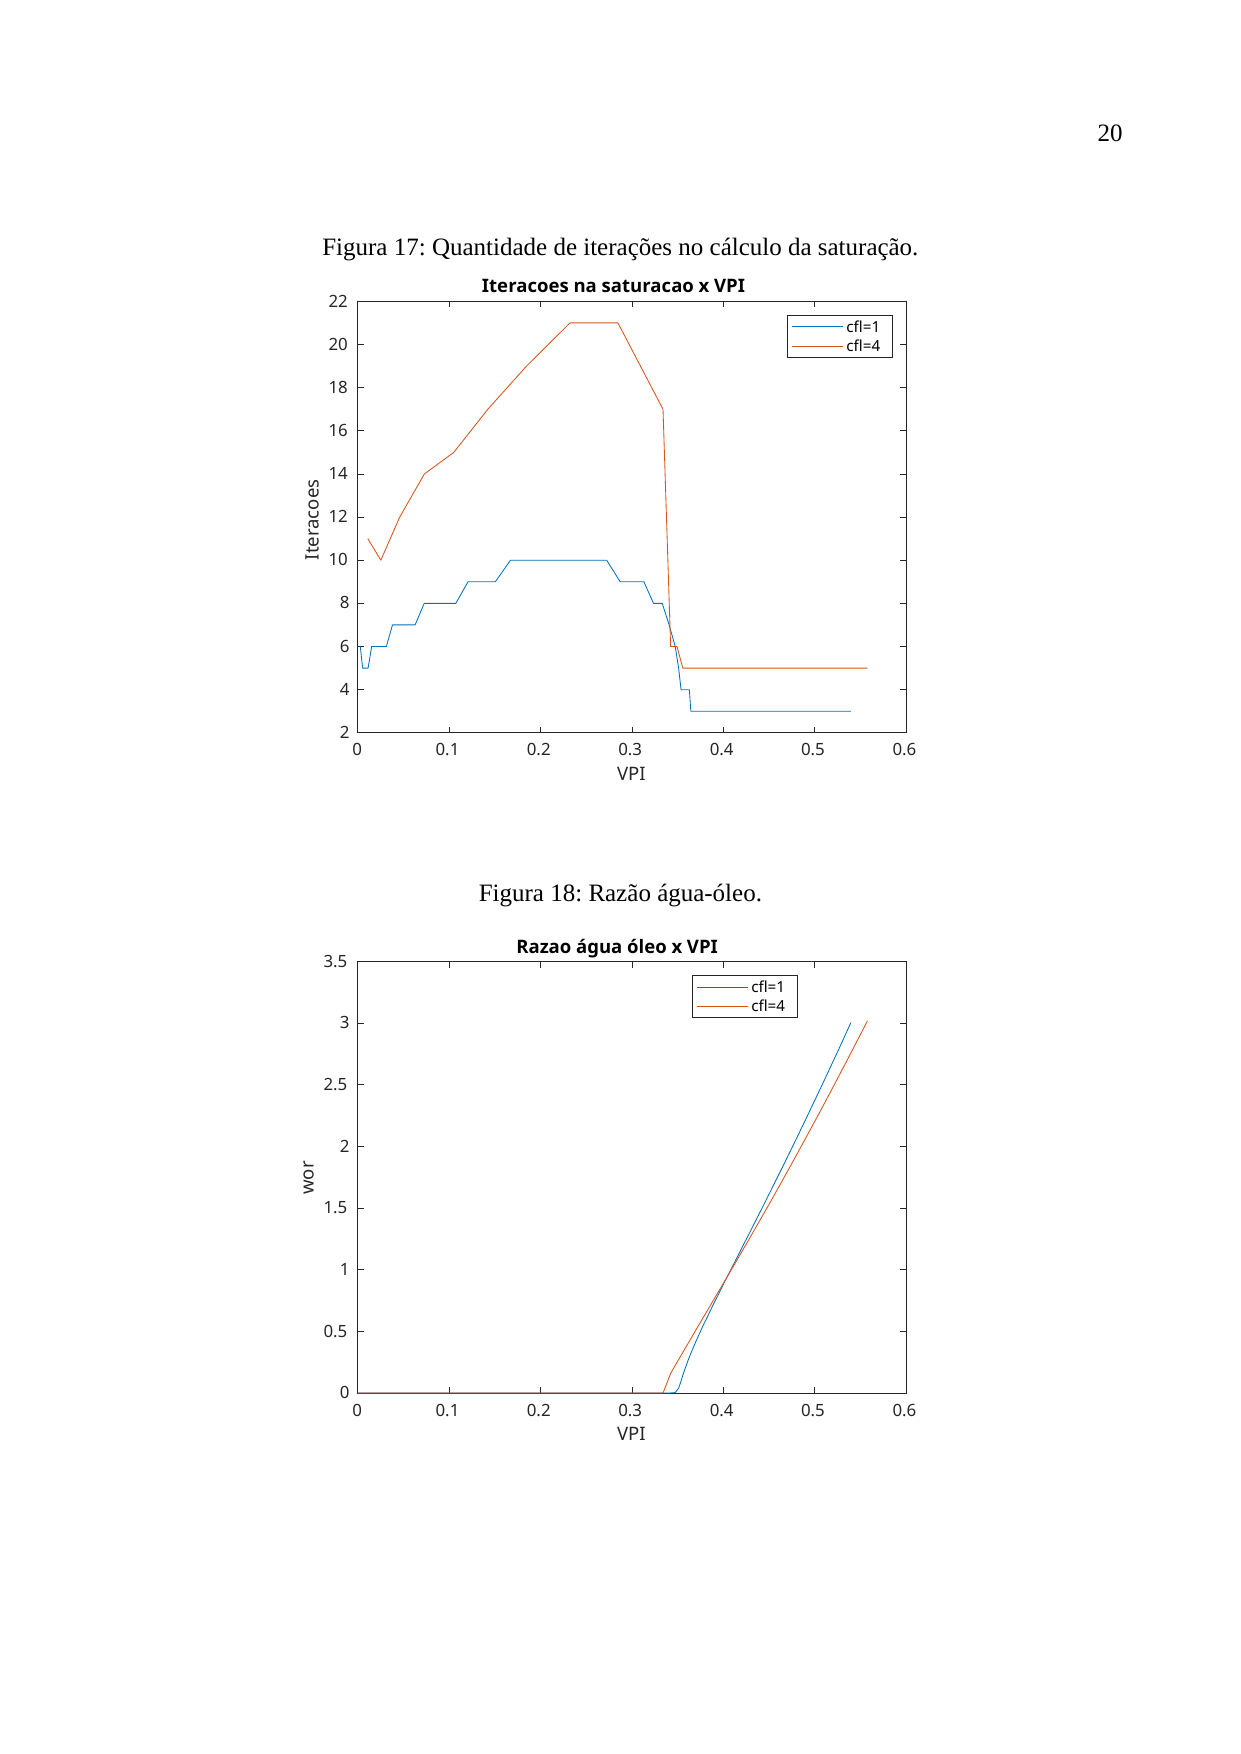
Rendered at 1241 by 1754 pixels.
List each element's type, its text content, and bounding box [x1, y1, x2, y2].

text Figura 18: Razão água-óleo. [266, 878, 974, 907]
text Figura 17: Quantidade de iterações no cálculo da saturação. [266, 232, 974, 261]
